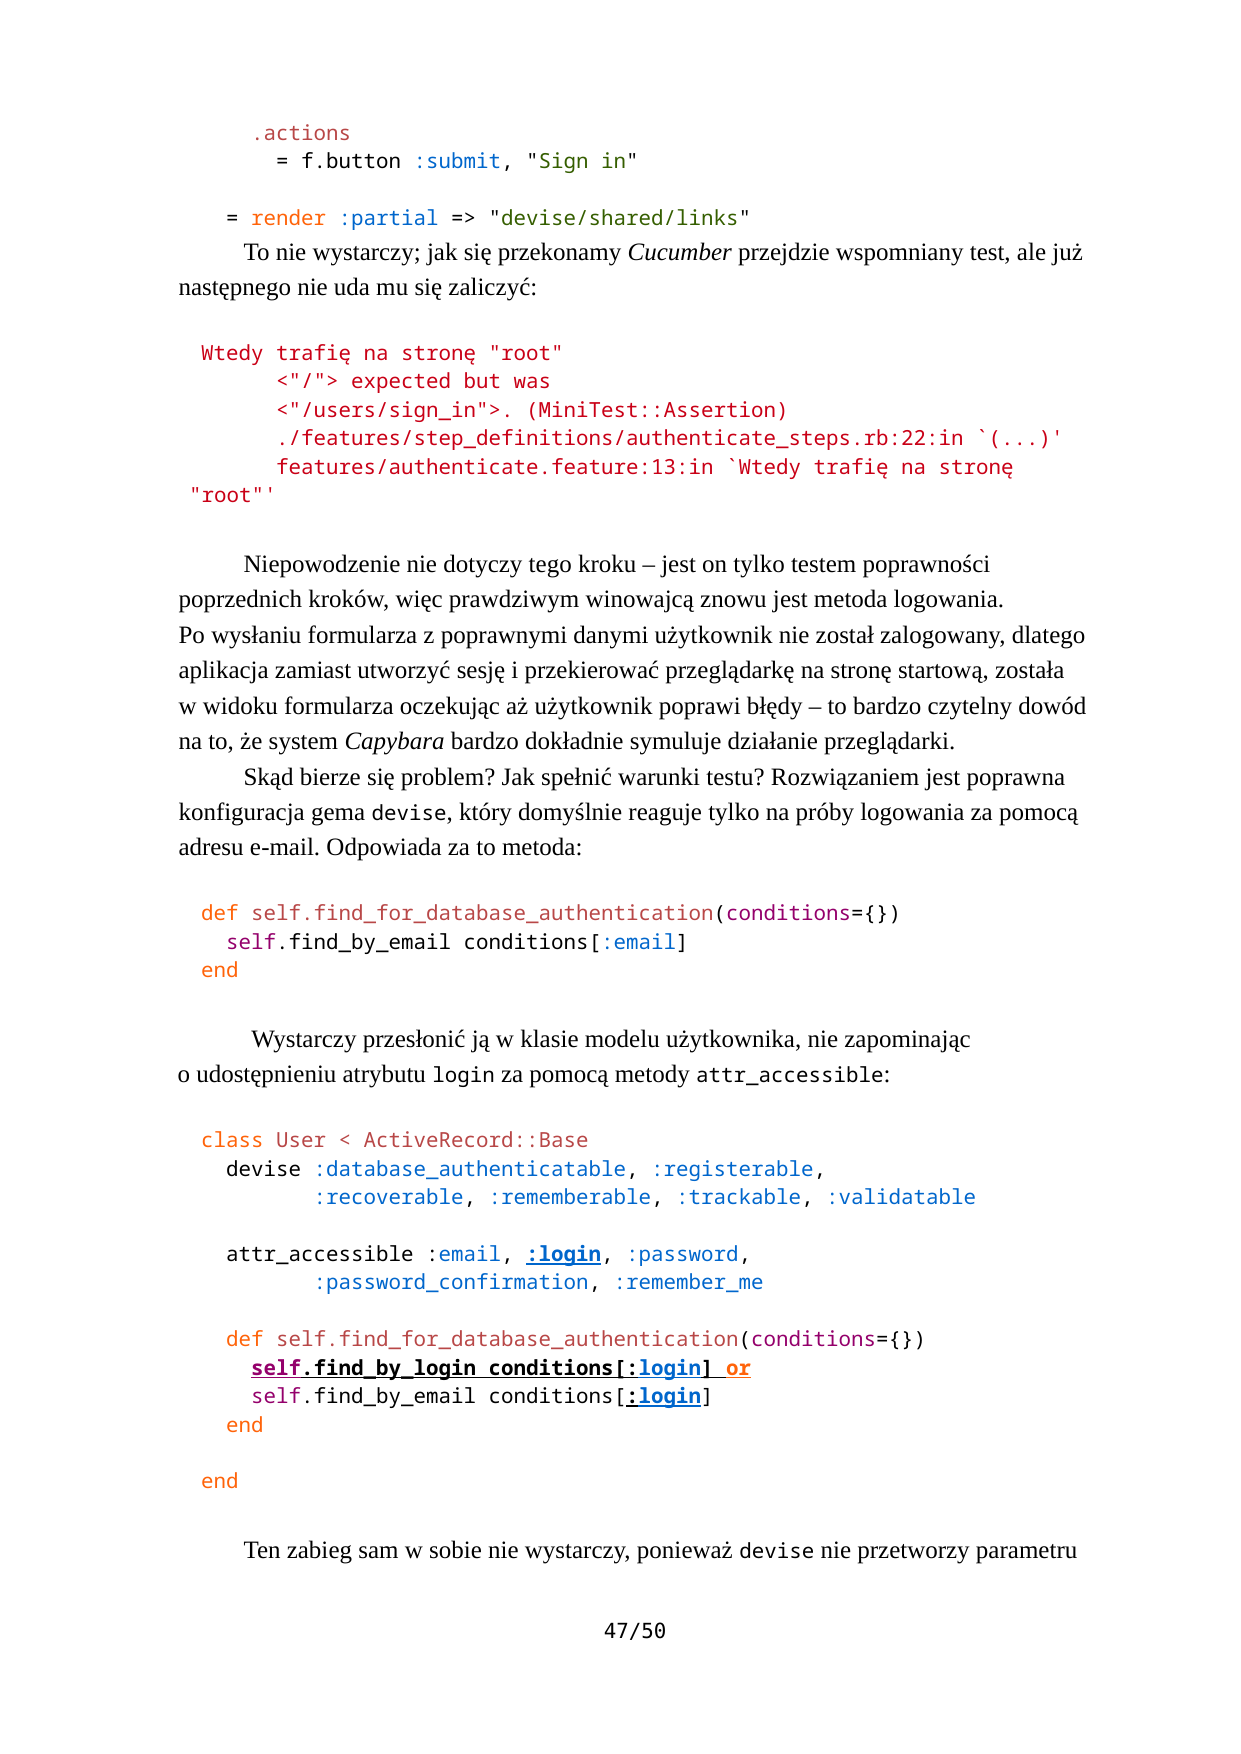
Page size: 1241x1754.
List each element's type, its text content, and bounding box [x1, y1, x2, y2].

text Skąd bierze się problem? Jak spełnić warunki testu? Rozwiązaniem jest poprawna konfiguracja gema devise, który domyślnie reaguje tylko na próby logowania za pomocą adresu e‑mail. Odpowiada za to metoda: [178, 757, 1093, 863]
text Niepowodzenie nie dotyczy tego kroku – jest on tylko testem poprawności poprzednich kroków, więc prawdziwym winowajcą znowu jest metoda logowania. Po wysłaniu formularza z poprawnymi danymi użytkownik nie został zalogowany, dlatego aplikacja zamiast utworzyć sesję i przekierować przeglądarkę na stronę startową, została w widoku formularza oczekując aż użytkownik poprawi błędy – to bardzo czytelny dowód na to, że system Capybara bardzo dokładnie symuluje działanie przeglądarki. [178, 544, 1093, 757]
text Wystarczy przesłonić ją w klasie modelu użytkownika, nie zapominając o udostępnieniu atrybutu login za pomocą metody attr_accessible: [177, 1019, 1093, 1090]
text To nie wystarczy; jak się przekonamy Cucumber przejdzie wspomniany test, ale już następnego nie uda mu się zaliczyć: [178, 232, 1093, 303]
table_header .actions = f.button :submit, "Sign in" = render :partial => "devise/shared/links" [177, 118, 1093, 232]
table_header Wtedy trafię na stronę "root" <"/"> expected but was <"/users/sign_in">. (MiniTest::Assertion) ./features/step_definitions/authenticate_steps.rb:22:in `(...)' features/authenticate.feature:13:in `Wtedy trafię na stronę "root"' [177, 338, 1093, 509]
text Ten zabieg sam w sobie nie wystarczy, ponieważ devise nie przetworzy parametru [178, 1530, 1093, 1566]
table_header def self.find_for_database_authentication(conditions={}) self.find_by_email conditions[:email] end [177, 898, 1093, 984]
table_header class User < ActiveRecord::Base devise :database_authenticatable, :registerable, :recoverable, :rememberable, :trackable, :validatable attr_accessible :email, :login, :password, :password_confirmation, :remember_me def self.find_for_database_authentication(conditions={}) self.find_by_login conditions[:login] or self.find_by_email conditions[:login] end end [177, 1125, 1093, 1495]
